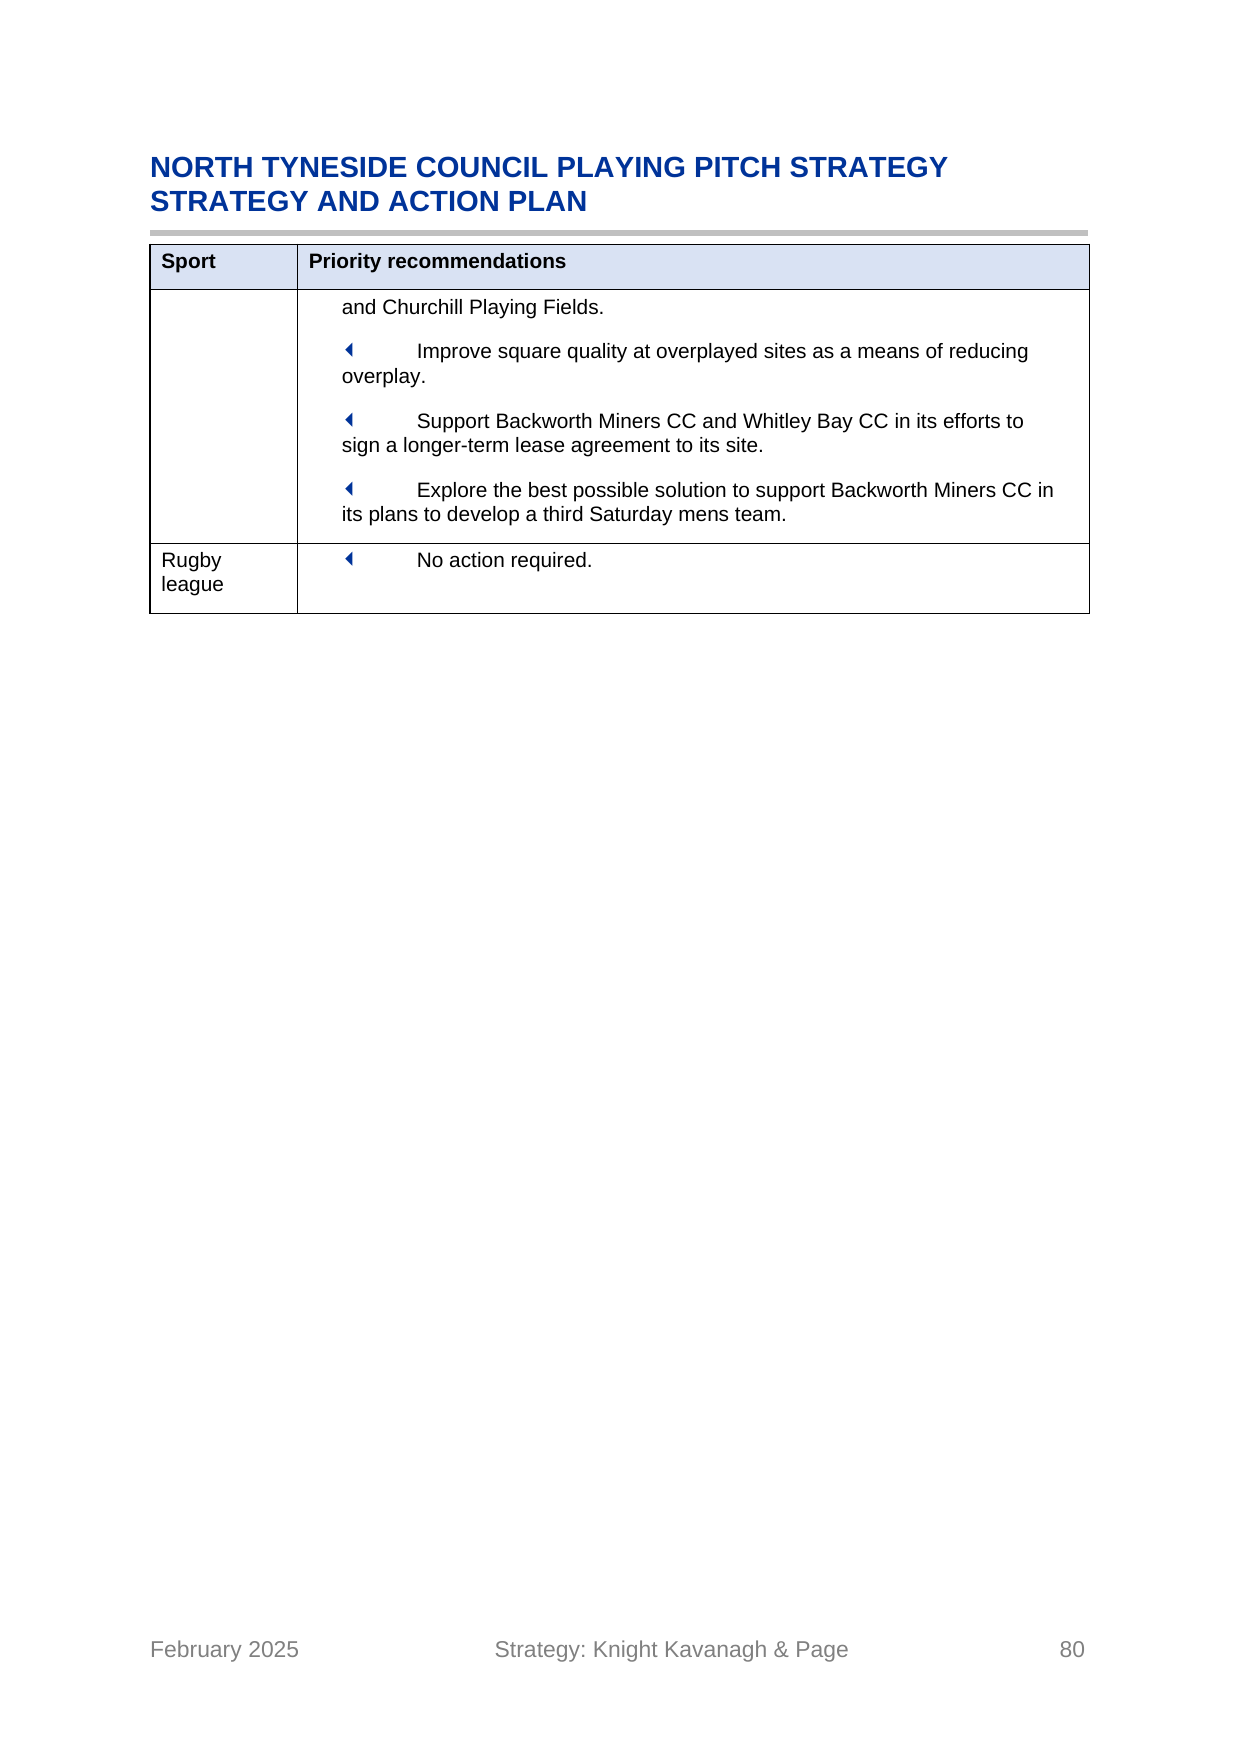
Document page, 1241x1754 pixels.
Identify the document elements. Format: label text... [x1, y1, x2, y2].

table_header Priority recommendations [298, 245, 1089, 289]
table_header Sport [151, 245, 297, 289]
table_cell and Churchill Playing Fields. Improve square quality at overplayed sites as a means of reducing overplay. Support Backworth Miners CC and Whitley Bay CC in its efforts to sign a longer-term lease agreement to its site. Explore the best possible solution to support Backworth Miners CC in its plans to develop a third Saturday mens team. [298, 290, 1089, 543]
table_cell [151, 290, 297, 543]
table_cell Rugby league [151, 544, 297, 613]
table_cell No action required. [298, 544, 1089, 613]
